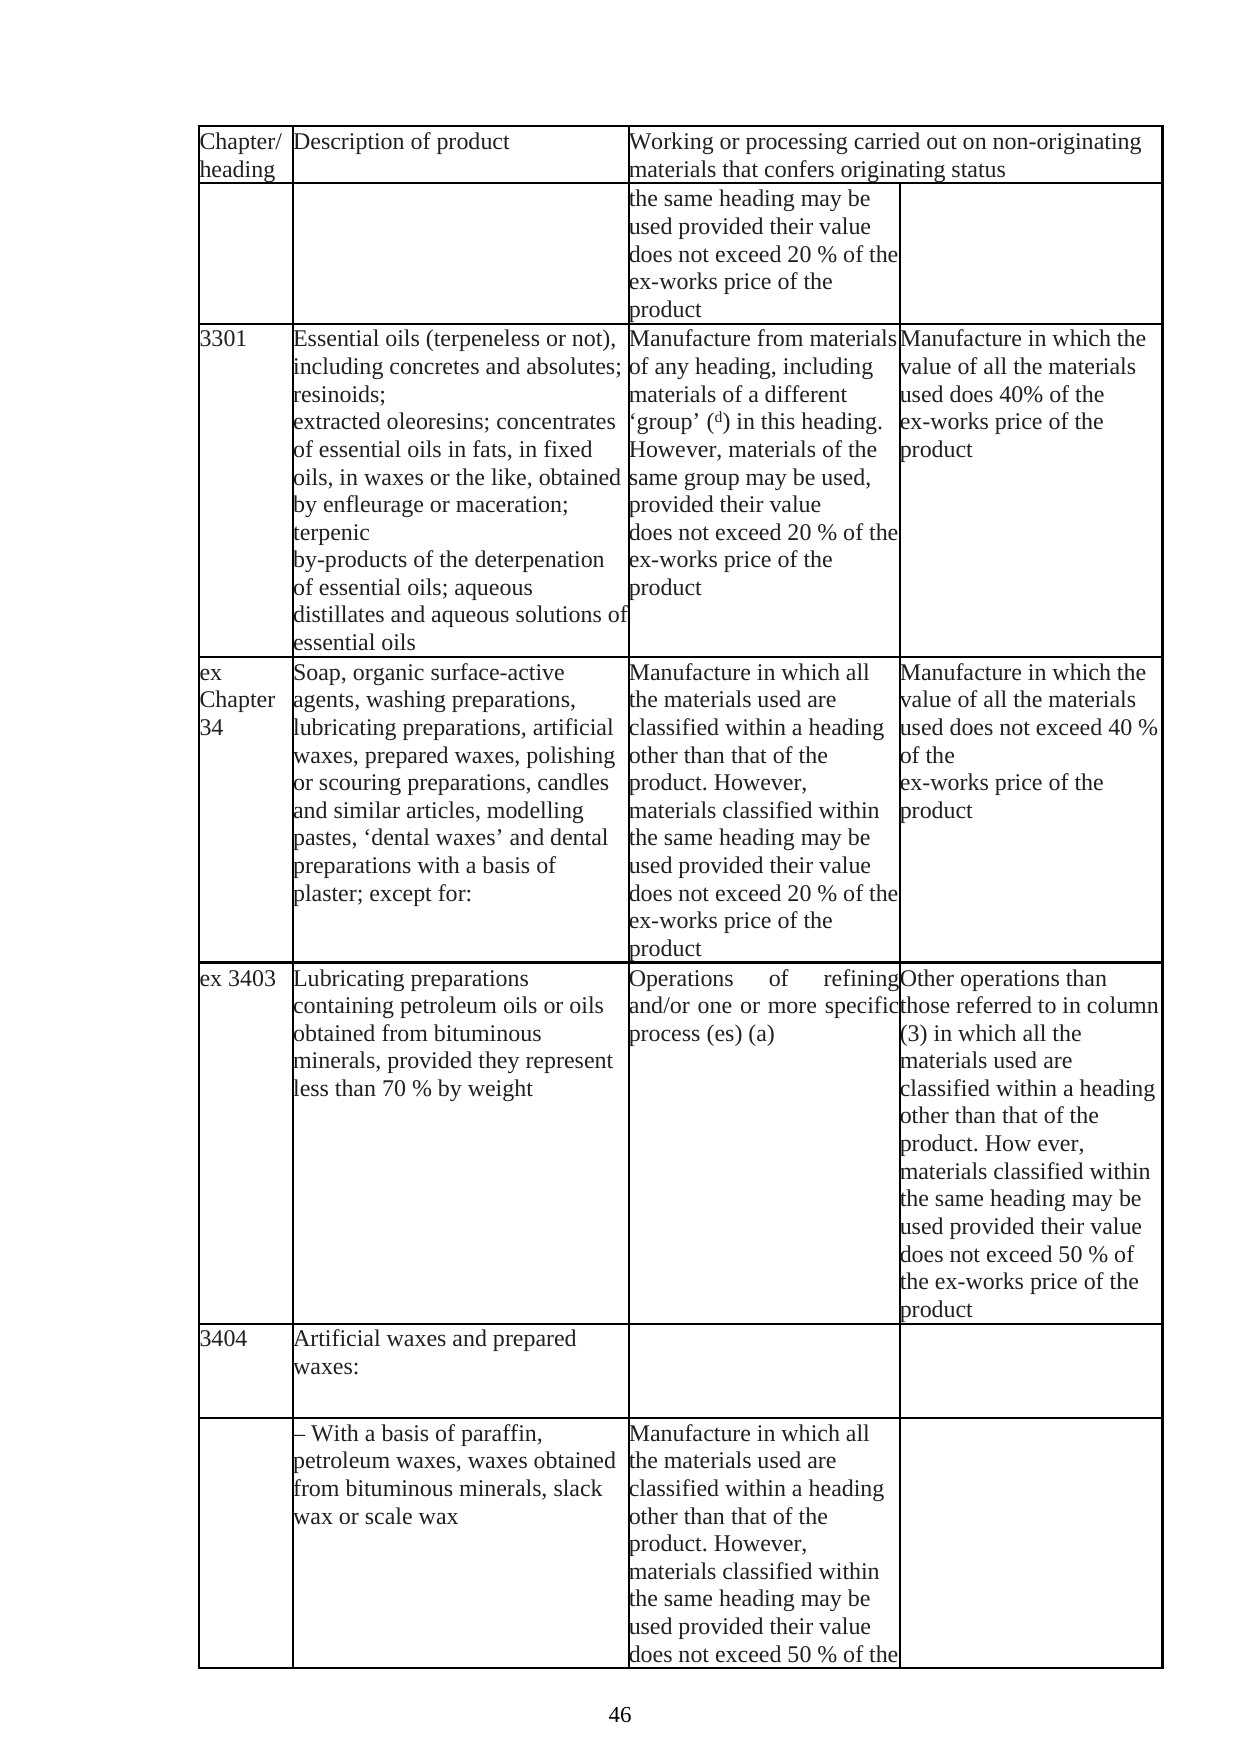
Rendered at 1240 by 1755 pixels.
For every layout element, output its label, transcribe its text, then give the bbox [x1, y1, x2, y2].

table_cell [294, 184, 628, 322]
table_header Chapter/ heading [200, 127, 292, 182]
table_cell 3404 [200, 1325, 292, 1417]
table_cell Manufacture from materials of any heading, including materials of a different ‘group’ (d) in this heading. However, materials of the same group may be used, provided their value does not exceed 20 % of the ex-works price of the product [630, 325, 899, 656]
table_cell [901, 184, 1161, 322]
table_header Description of product [294, 127, 628, 182]
table_cell the same heading may be used provided their value does not exceed 20 % of the ex-works price of the product [630, 184, 899, 322]
table_cell ex 3403 [200, 964, 292, 1322]
table_cell Operations of refining and/or one or more specific process­ (es) (a) [630, 964, 899, 1322]
table_cell Essential oils (terpeneless or not), including concretes and absolutes; resinoids; extracted oleoresins; concentrates of essential oils in fats, in fixed oils, in waxes or the like, obtained by enfleurage or maceration; terpenic by-products of the deterpenation of essential oils; aqueous distillates and aqueous solutions of essential oils [294, 325, 628, 656]
table_cell [200, 184, 292, 322]
table_cell Lubricating preparations containing petroleum oils or oils obtained from bituminous minerals, provided they represent less than 70 % by weight [294, 964, 628, 1322]
table_cell Manufacture in which all the materials used are classified within a heading other than that of the product. However, materials classified within the same heading may be used provided their value does not exceed 50 % of the [630, 1419, 899, 1667]
table_cell Manufacture in which all the materials used are classified within a heading other than that of the product. However, materials classified within the same heading may be used provided their value does not exceed 20 % of the ex-works price of the product [630, 658, 899, 961]
table_cell 3301 [200, 325, 292, 656]
table_cell [200, 1419, 292, 1667]
table_cell Other operations than those referred to in column (3) in which all the materials used are classified within a heading other than that of the product. How­ ever, materials classified within the same heading may be used provided their value does not exceed 50 % of the ex-works price of the product [901, 964, 1161, 1322]
table_cell Soap, organic surface-active agents, washing preparations, lubricating preparations, artificial waxes, prepared waxes, polishing or scouring preparations, candles and similar articles, modelling pastes, ‘dental waxes’ and dental preparations with a basis of plaster; except for: [294, 658, 628, 961]
table_cell [901, 1419, 1161, 1667]
table_cell [630, 1325, 899, 1417]
table_cell – With a basis of paraffin, petroleum waxes, waxes obtained from bituminous minerals, slack wax or scale wax [294, 1419, 628, 1667]
table_cell [901, 1325, 1161, 1417]
table_cell Artificial waxes and prepared waxes: [294, 1325, 628, 1417]
table_cell Manufacture in which the value of all the materials used does 40% of the ex-works price of the product [901, 325, 1161, 656]
table_cell Manufacture in which the value of all the materials used does not exceed 40 % of the ex-works price of the product [901, 658, 1161, 961]
table_header Working or processing carried out on non-originating materials that confers originating status [630, 127, 1161, 182]
table_cell ex Chapter 34 [200, 658, 292, 961]
